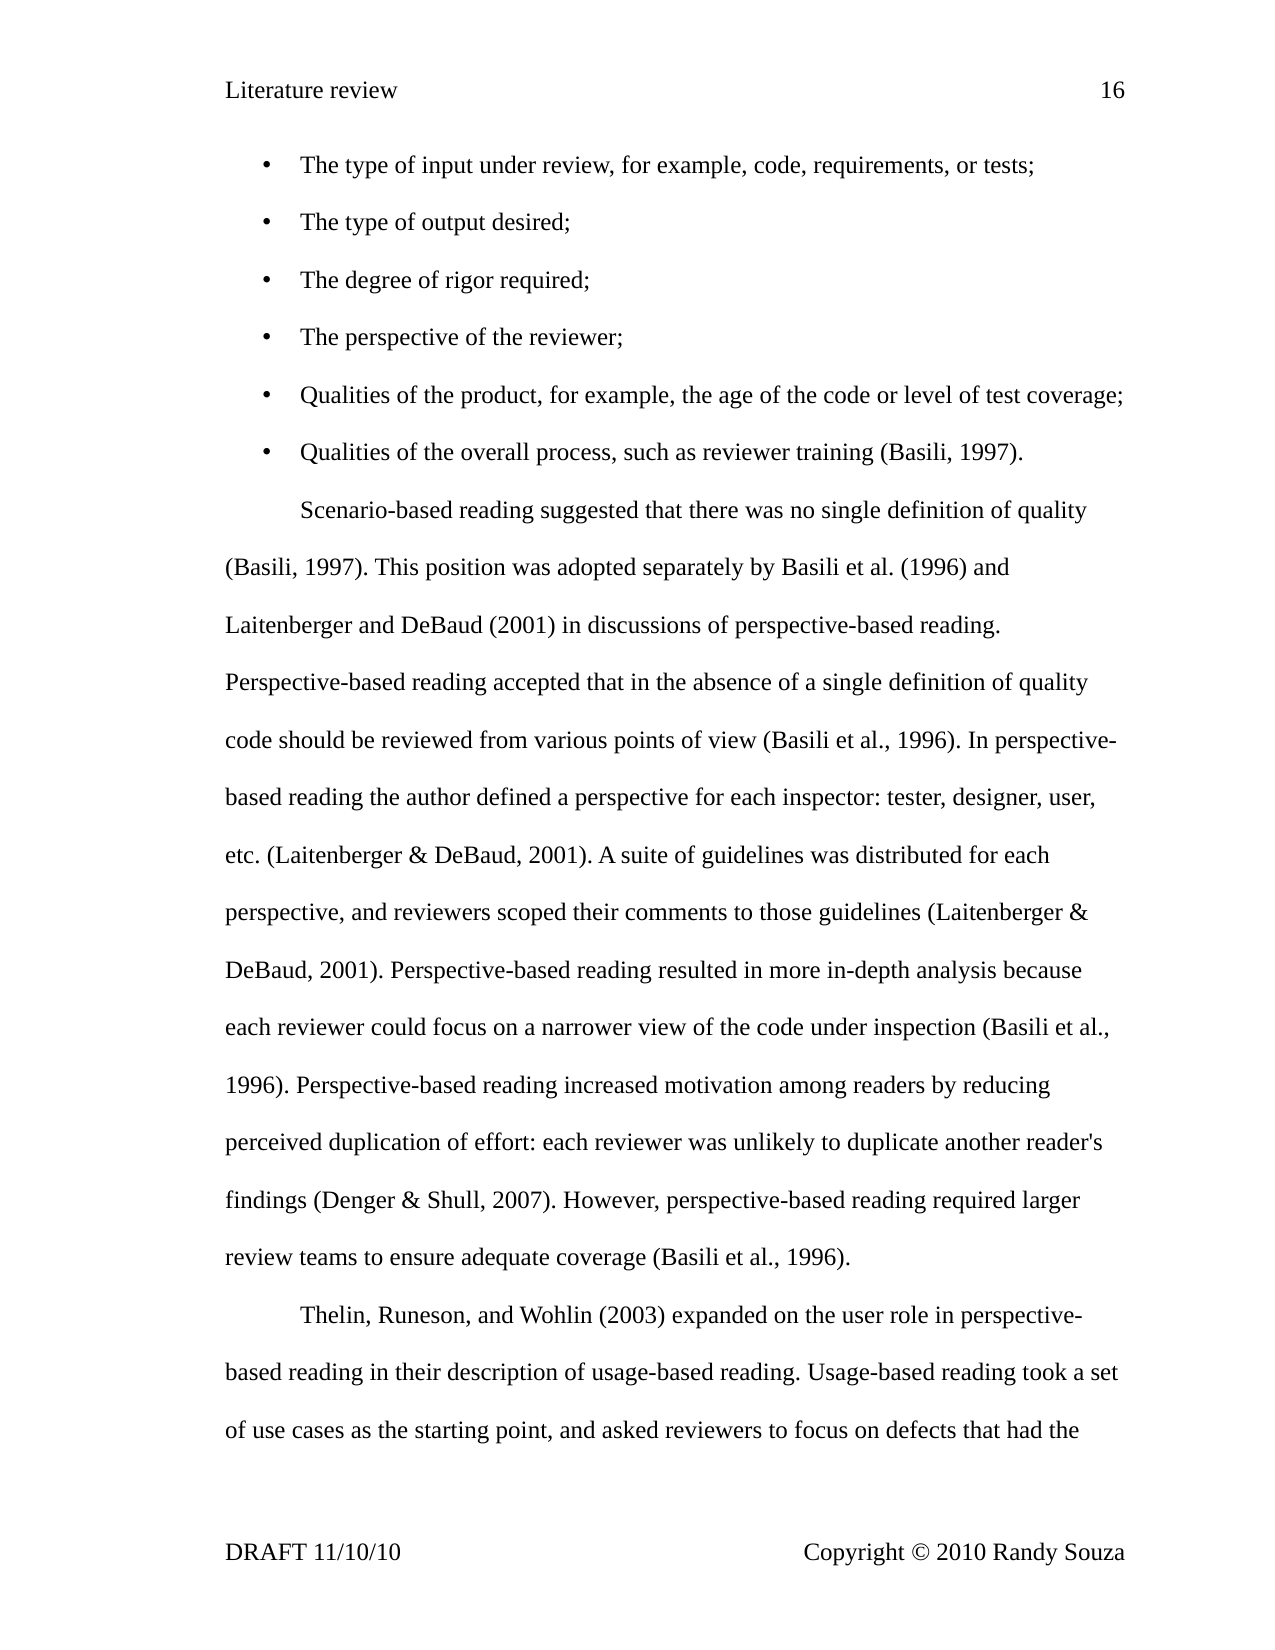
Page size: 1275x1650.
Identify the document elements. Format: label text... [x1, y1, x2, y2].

list Qualities of the overall process, such as reviewer training (Basili, 1997). [262, 437, 1125, 466]
text Scenario-based reading suggested that there was no single definition of quality (Basili, 1997). This position was adopted separately by Basili et al. (1996) and Laitenberger and DeBaud (2001) in discussions of perspective-based reading. Perspective-based reading accepted that in the absence of a single definition of quality code should be reviewed from various points of view (Basili et al., 1996). In perspective-based reading the author defined a perspective for each inspector: tester, designer, user, etc. (Laitenberger & DeBaud, 2001). A suite of guidelines was distributed for each perspective, and reviewers scoped their comments to those guidelines (Laitenberger & DeBaud, 2001). Perspective-based reading resulted in more in-depth analysis because each reviewer could focus on a narrower view of the code under inspection (Basili et al., 1996). Perspective-based reading increased motivation among readers by reducing perceived duplication of effort: each reviewer was unlikely to duplicate another reader's findings (Denger & Shull, 2007). However, perspective-based reading required larger review teams to ensure adequate coverage (Basili et al., 1996). [225, 495, 1125, 1271]
list The type of input under review, for example, code, requirements, or tests; [262, 150, 1125, 179]
list Qualities of the product, for example, the age of the code or level of test coverage; [262, 380, 1125, 409]
list The perspective of the reviewer; [262, 322, 1125, 351]
list The type of output desired; [262, 207, 1125, 236]
list The degree of rigor required; [262, 265, 1125, 294]
text Thelin, Runeson, and Wohlin (2003) expanded on the user role in perspective-based reading in their description of usage-based reading. Usage-based reading took a set of use cases as the starting point, and asked reviewers to focus on defects that had the [225, 1300, 1125, 1444]
